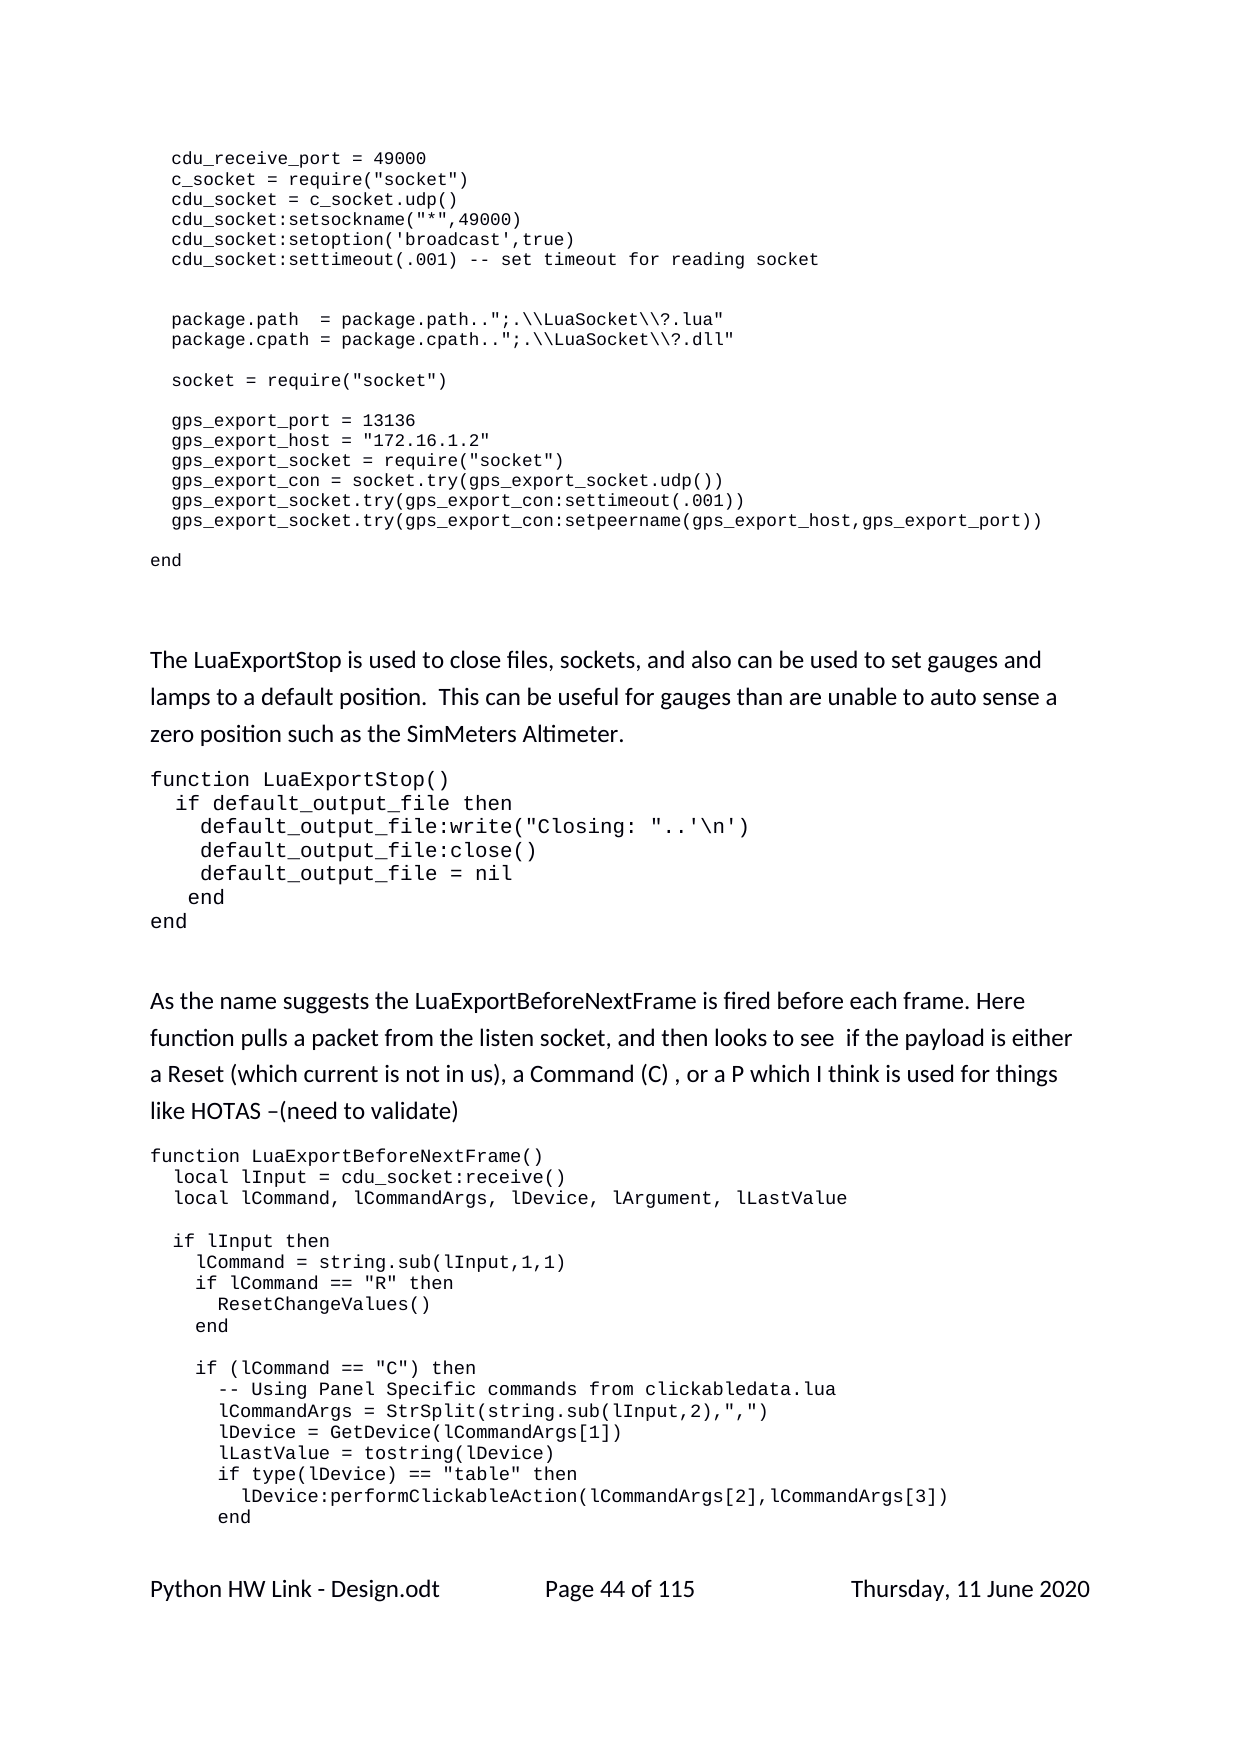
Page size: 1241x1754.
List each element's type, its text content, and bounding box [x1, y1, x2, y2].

text ResetChangeValues() [150, 1295, 1090, 1316]
text if type(lDevice) == "table" then [150, 1465, 1090, 1486]
text cdu_socket:settimeout(.001) -- set timeout for reading socket [150, 251, 1090, 271]
text -- Using Panel Specific commands from clickabledata.lua [150, 1380, 1090, 1401]
text gps_export_socket = require("socket") [150, 452, 1090, 472]
text local lCommand, lCommandArgs, lDevice, lArgument, lLastValue [150, 1189, 1090, 1210]
text function LuaExportBeforeNextFrame() [150, 1146, 1090, 1168]
text cdu_socket:setsockname("*",49000) [150, 210, 1090, 230]
text package.cpath = package.cpath..";.\\LuaSocket\\?.dll" [150, 331, 1090, 351]
text end [150, 1508, 1090, 1529]
text default_output_file:close() [150, 840, 1090, 863]
text As the name suggests the LuaExportBeforeNextFrame is fired before each frame. Here function pulls a packet from the listen socket, and then looks to see if the payload is either a Reset (which current is not in us), a Command (C) , or a P which I think is used for things like HOTAS –(need to validate) [150, 986, 1090, 1126]
text end [150, 552, 1090, 572]
text default_output_file = nil [150, 863, 1090, 887]
text cdu_socket:setoption('broadcast',true) [150, 230, 1090, 251]
text local lInput = cdu_socket:receive() [150, 1168, 1090, 1189]
text end [150, 887, 1090, 911]
text end [150, 911, 1090, 934]
text if lInput then [150, 1231, 1090, 1253]
text if (lCommand == "C") then [150, 1359, 1090, 1380]
text lDevice:performClickableAction(lCommandArgs[2],lCommandArgs[3]) [150, 1486, 1090, 1508]
text cdu_receive_port = 49000 [150, 150, 1090, 170]
text if default_output_file then [150, 792, 1090, 816]
text lCommand = string.sub(lInput,1,1) [150, 1253, 1090, 1274]
text default_output_file:write("Closing: "..'\n') [150, 816, 1090, 840]
text end [150, 1316, 1090, 1338]
text package.path = package.path..";.\\LuaSocket\\?.lua" [150, 311, 1090, 331]
text if lCommand == "R" then [150, 1274, 1090, 1295]
text lDevice = GetDevice(lCommandArgs[1]) [150, 1423, 1090, 1444]
text gps_export_socket.try(gps_export_con:setpeername(gps_export_host,gps_export_port)) [150, 512, 1090, 532]
text The LuaExportStop is used to close files, sockets, and also can be used to set gauges and lamps to a default position. This can be useful for gauges than are unable to auto sense a zero position such as the SimMeters Altimeter. [150, 644, 1090, 748]
text c_socket = require("socket") [150, 170, 1090, 190]
text gps_export_socket.try(gps_export_con:settimeout(.001)) [150, 492, 1090, 512]
text gps_export_con = socket.try(gps_export_socket.udp()) [150, 472, 1090, 492]
text lCommandArgs = StrSplit(string.sub(lInput,2),",") [150, 1401, 1090, 1423]
text gps_export_port = 13136 [150, 411, 1090, 431]
text cdu_socket = c_socket.udp() [150, 190, 1090, 210]
text gps_export_host = "172.16.1.2" [150, 431, 1090, 452]
text lLastValue = tostring(lDevice) [150, 1444, 1090, 1465]
text function LuaExportStop() [150, 769, 1090, 792]
text socket = require("socket") [150, 371, 1090, 391]
